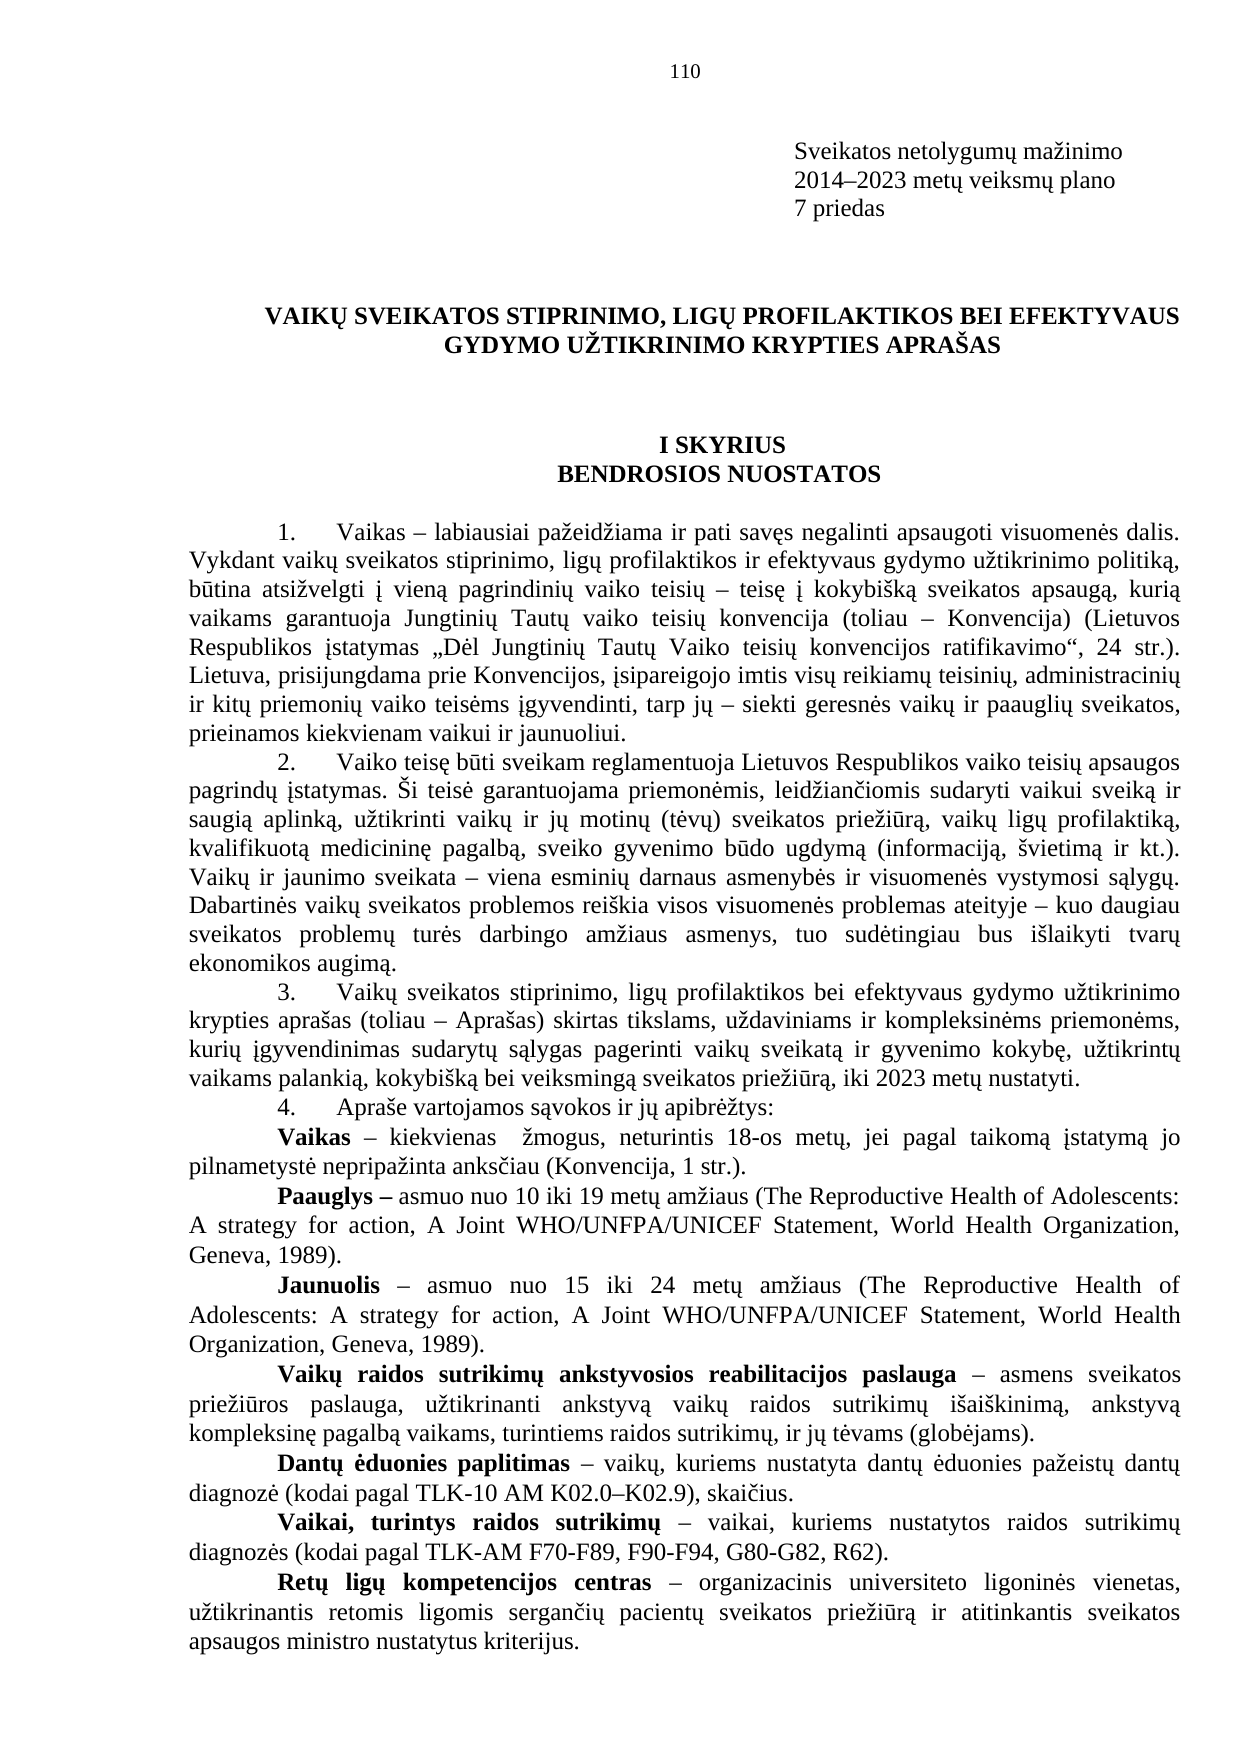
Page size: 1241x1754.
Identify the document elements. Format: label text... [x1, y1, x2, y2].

text 7 priedas [188, 193, 1181, 222]
text Vaikų raidos sutrikimų ankstyvosios reabilitacijos paslauga – asmens sveikatos priežiūros paslauga, užtikrinanti ankstyvą vaikų raidos sutrikimų išaiškinimą, ankstyvą kompleksinę pagalbą vaikams, turintiems raidos sutrikimų, ir jų tėvams (globėjams). [188, 1358, 1181, 1447]
text Paauglys – asmuo nuo 10 iki 19 metų amžiaus (The Reproductive Health of Adolescents: A strategy for action, A Joint WHO/UNFPA/UNICEF Statement, World Health Organization, Geneva, 1989). [188, 1180, 1181, 1269]
text 4. Apraše vartojamos sąvokos ir jų apibrėžtys: [188, 1092, 1181, 1121]
text VAIKŲ SVEIKATOS STIPRINIMO, LIGŲ PROFILAKTIKOS BEI EFEKTYVAUS GYDYMO UŽTIKRINIMO KRYPTIES APRAŠAS [263, 301, 1181, 359]
text Sveikatos netolygumų mažinimo [188, 136, 1181, 165]
text 2014–2023 metų veiksmų plano [188, 165, 1181, 193]
text Jaunuolis – asmuo nuo 15 iki 24 metų amžiaus (The Reproductive Health of Adolescents: A strategy for action, A Joint WHO/UNFPA/UNICEF Statement, World Health Organization, Geneva, 1989). [188, 1269, 1181, 1358]
text Dantų ėduonies paplitimas – vaikų, kuriems nustatyta dantų ėduonies pažeistų dantų diagnozė (kodai pagal TLK-10 AM K02.0–K02.9), skaičius. [188, 1447, 1181, 1507]
text Vaikai, turintys raidos sutrikimų – vaikai, kuriems nustatytos raidos sutrikimų diagnozės (kodai pagal TLK-AM F70-F89, F90-F94, G80-G82, R62). [188, 1507, 1181, 1566]
text BENDROSIOS NUOSTATOS [188, 459, 1181, 488]
text 3. Vaikų sveikatos stiprinimo, ligų profilaktikos bei efektyvaus gydymo užtikrinimo krypties aprašas (toliau – Aprašas) skirtas tikslams, uždaviniams ir kompleksinėms priemonėms, kurių įgyvendinimas sudarytų sąlygas pagerinti vaikų sveikatą ir gyvenimo kokybę, užtikrintų vaikams palankią, kokybišką bei veiksmingą sveikatos priežiūrą, iki 2023 metų nustatyti. [188, 977, 1181, 1092]
text 2. Vaiko teisę būti sveikam reglamentuoja Lietuvos Respublikos vaiko teisių apsaugos pagrindų įstatymas. Ši teisė garantuojama priemonėmis, leidžiančiomis sudaryti vaikui sveiką ir saugią aplinką, užtikrinti vaikų ir jų motinų (tėvų) sveikatos priežiūrą, vaikų ligų profilaktiką, kvalifikuotą medicininę pagalbą, sveiko gyvenimo būdo ugdymą (informaciją, švietimą ir kt.). Vaikų ir jaunimo sveikata – viena esminių darnaus asmenybės ir visuomenės vystymosi sąlygų. Dabartinės vaikų sveikatos problemos reiškia visos visuomenės problemas ateityje – kuo daugiau sveikatos problemų turės darbingo amžiaus asmenys, tuo sudėtingiau bus išlaikyti tvarų ekonomikos augimą. [188, 747, 1181, 977]
text Vaikas – kiekvienas žmogus, neturintis 18-os metų, jei pagal taikomą įstatymą jo pilnametystė nepripažinta anksčiau (Konvencija, 1 str.). [188, 1121, 1181, 1180]
text 1. Vaikas – labiausiai pažeidžiama ir pati savęs negalinti apsaugoti visuomenės dalis. Vykdant vaikų sveikatos stiprinimo, ligų profilaktikos ir efektyvaus gydymo užtikrinimo politiką, būtina atsižvelgti į vieną pagrindinių vaiko teisių – teisę į kokybišką sveikatos apsaugą, kurią vaikams garantuoja Jungtinių Tautų vaiko teisių konvencija (toliau – Konvencija) (Lietuvos Respublikos įstatymas „Dėl Jungtinių Tautų Vaiko teisių konvencijos ratifikavimo“, 24 str.). Lietuva, prisijungdama prie Konvencijos, įsipareigojo imtis visų reikiamų teisinių, administracinių ir kitų priemonių vaiko teisėms įgyvendinti, tarp jų – siekti geresnės vaikų ir paauglių sveikatos, prieinamos kiekvienam vaikui ir jaunuoliui. [188, 517, 1181, 747]
text Retų ligų kompetencijos centras – organizacinis universiteto ligoninės vienetas, užtikrinantis retomis ligomis sergančių pacientų sveikatos priežiūrą ir atitinkantis sveikatos apsaugos ministro nustatytus kriterijus. [188, 1566, 1181, 1655]
text I SKYRIUS [263, 431, 1181, 459]
